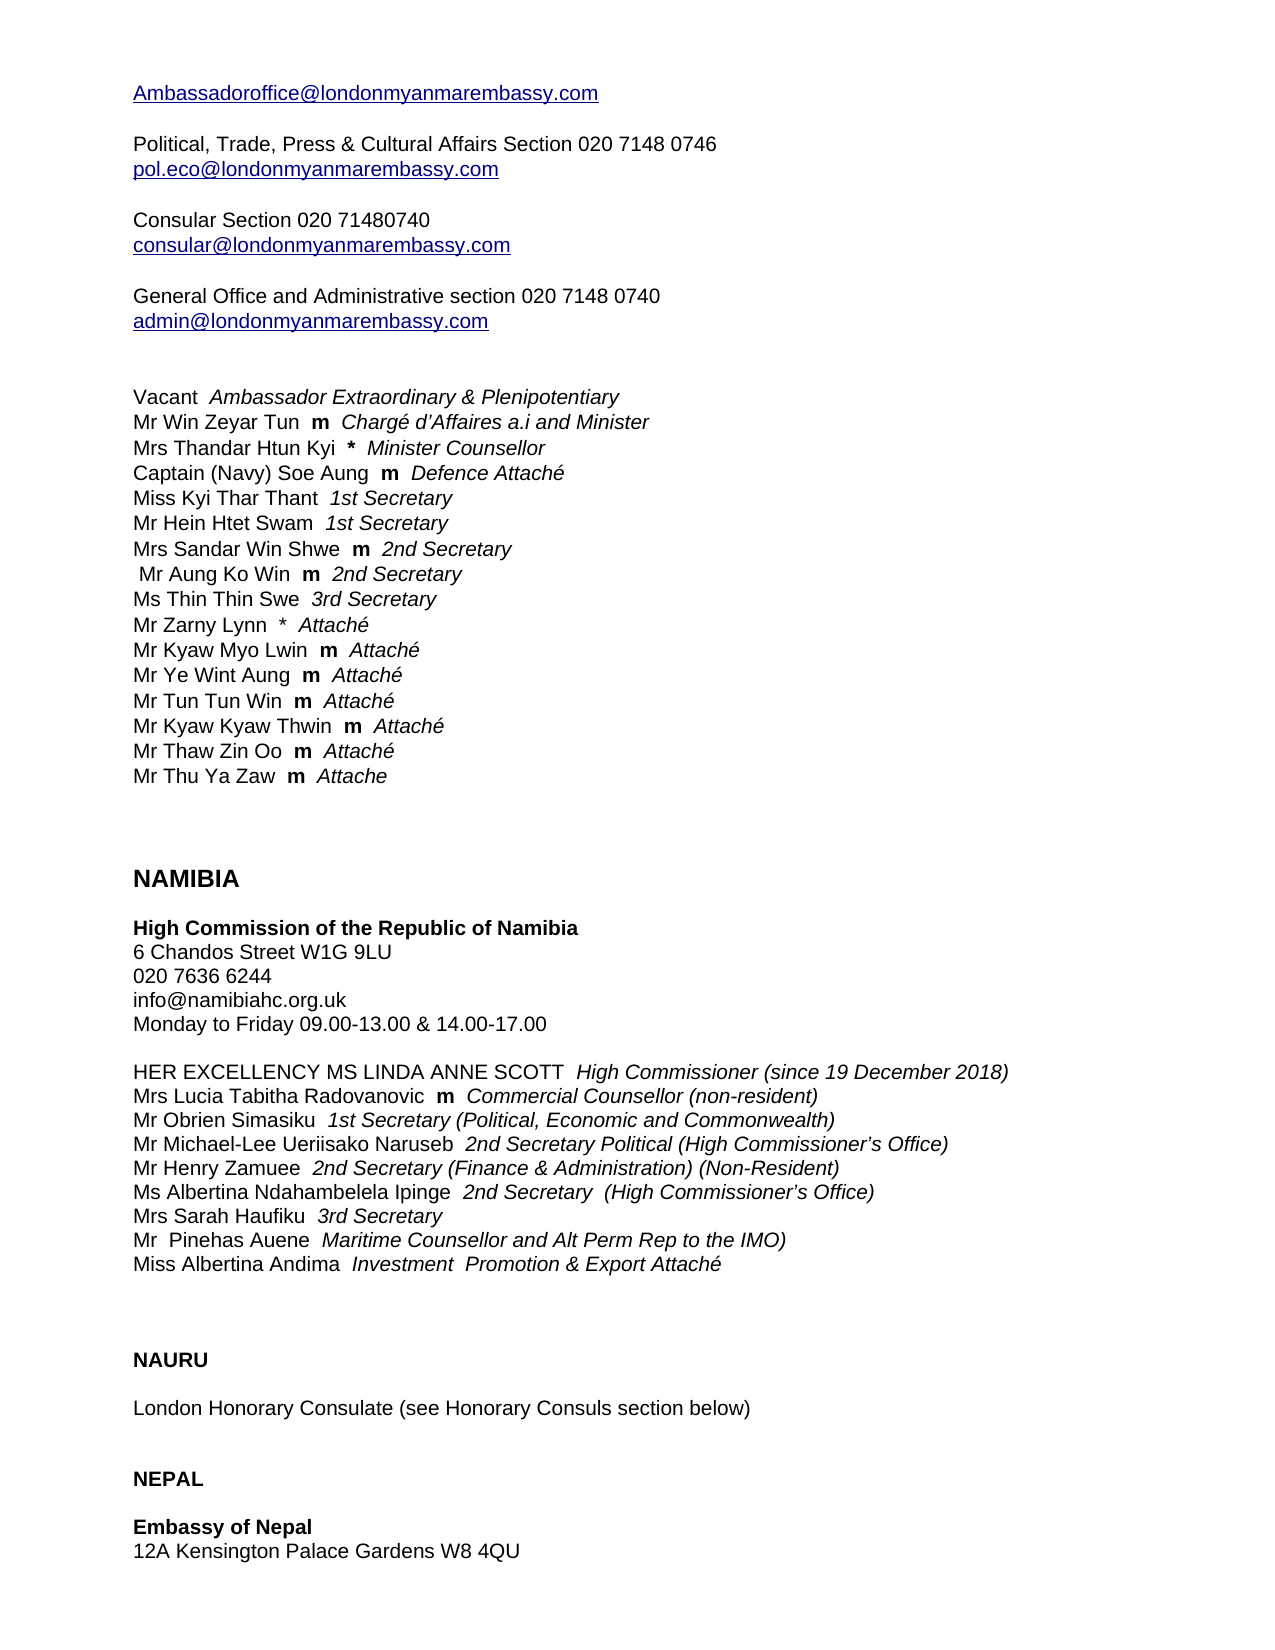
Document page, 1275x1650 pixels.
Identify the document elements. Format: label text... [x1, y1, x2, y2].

text Miss Albertina Andima Investment Promotion & Export Attaché [133, 1252, 1181, 1276]
text 6 Chandos Street W1G 9LU [133, 940, 1181, 964]
text Captain (Navy) Soe Aung m Defence Attaché [133, 461, 1181, 484]
text Mr Aung Ko Win m 2nd Secretary [133, 562, 1181, 586]
text Mr Ye Wint Aung m Attaché [133, 663, 1181, 687]
text Mr Kyaw Myo Lwin m Attaché [133, 638, 1181, 662]
text Political, Trade, Press & Cultural Affairs Section 020 7148 0746 [133, 132, 1181, 156]
text Embassy of Nepal [133, 1515, 1181, 1539]
text Mrs Sarah Haufiku 3rd Secretary [133, 1204, 1181, 1228]
text High Commission of the Republic of Namibia [133, 916, 1181, 940]
text NEPAL [133, 1467, 1181, 1491]
text Vacant Ambassador Extraordinary & Plenipotentiary [133, 385, 1181, 409]
text Mr Zarny Lynn * Attaché [133, 612, 1181, 636]
text info@namibiahc.org.uk [133, 988, 1181, 1012]
text Ms Thin Thin Swe 3rd Secretary [133, 587, 1181, 611]
text Mr Thaw Zin Oo m Attaché [133, 739, 1181, 763]
text Mr Tun Tun Win m Attaché [133, 688, 1181, 712]
text consular@londonmyanmarembassy.com [133, 233, 1181, 257]
text Mr Kyaw Kyaw Thwin m Attaché [133, 714, 1181, 738]
text Mr Hein Htet Swam 1st Secretary [133, 511, 1181, 535]
text Ms Albertina Ndahambelela Ipinge 2nd Secretary (High Commissioner’s Office) [133, 1180, 1181, 1204]
text Ambassadoroffice@londonmyanmarembassy.com [133, 81, 1181, 105]
text Miss Kyi Thar Thant 1st Secretary [133, 486, 1181, 510]
text Mrs Thandar Htun Kyi * Minister Counsellor [133, 435, 1181, 459]
text Mr Pinehas Auene Maritime Counsellor and Alt Perm Rep to the IMO) [133, 1228, 1181, 1252]
text Monday to Friday 09.00-13.00 & 14.00-17.00 [133, 1012, 1181, 1036]
text admin@londonmyanmarembassy.com [133, 309, 1181, 333]
text 020 7636 6244 [133, 964, 1181, 988]
text Mrs Lucia Tabitha Radovanovic m Commercial Counsellor (non-resident) [133, 1084, 1181, 1108]
text Mr Win Zeyar Tun m Chargé d’Affaires a.i and Minister [133, 410, 1181, 434]
text Mr Henry Zamuee 2nd Secretary (Finance & Administration) (Non-Resident) [133, 1156, 1181, 1180]
text London Honorary Consulate (see Honorary Consuls section below) [133, 1395, 1181, 1419]
text Consular Section 020 71480740 [133, 207, 1181, 231]
text Mr Obrien Simasiku 1st Secretary (Political, Economic and Commonwealth) [133, 1108, 1181, 1132]
text Mrs Sandar Win Shwe m 2nd Secretary [133, 537, 1181, 561]
text NAURU [133, 1347, 1181, 1371]
text Mr Thu Ya Zaw m Attache [133, 764, 1181, 788]
text NAMIBIA [133, 863, 1181, 892]
text 12A Kensington Palace Gardens W8 4QU [133, 1539, 1181, 1563]
text HER EXCELLENCY MS LINDA ANNE SCOTT High Commissioner (since 19 December 2018) [133, 1060, 1181, 1084]
text General Office and Administrative section 020 7148 0740 [133, 283, 1181, 307]
text Mr Michael-Lee Ueriisako Naruseb 2nd Secretary Political (High Commissioner’s Office) [133, 1132, 1181, 1156]
text pol.eco@londonmyanmarembassy.com [133, 157, 1181, 181]
